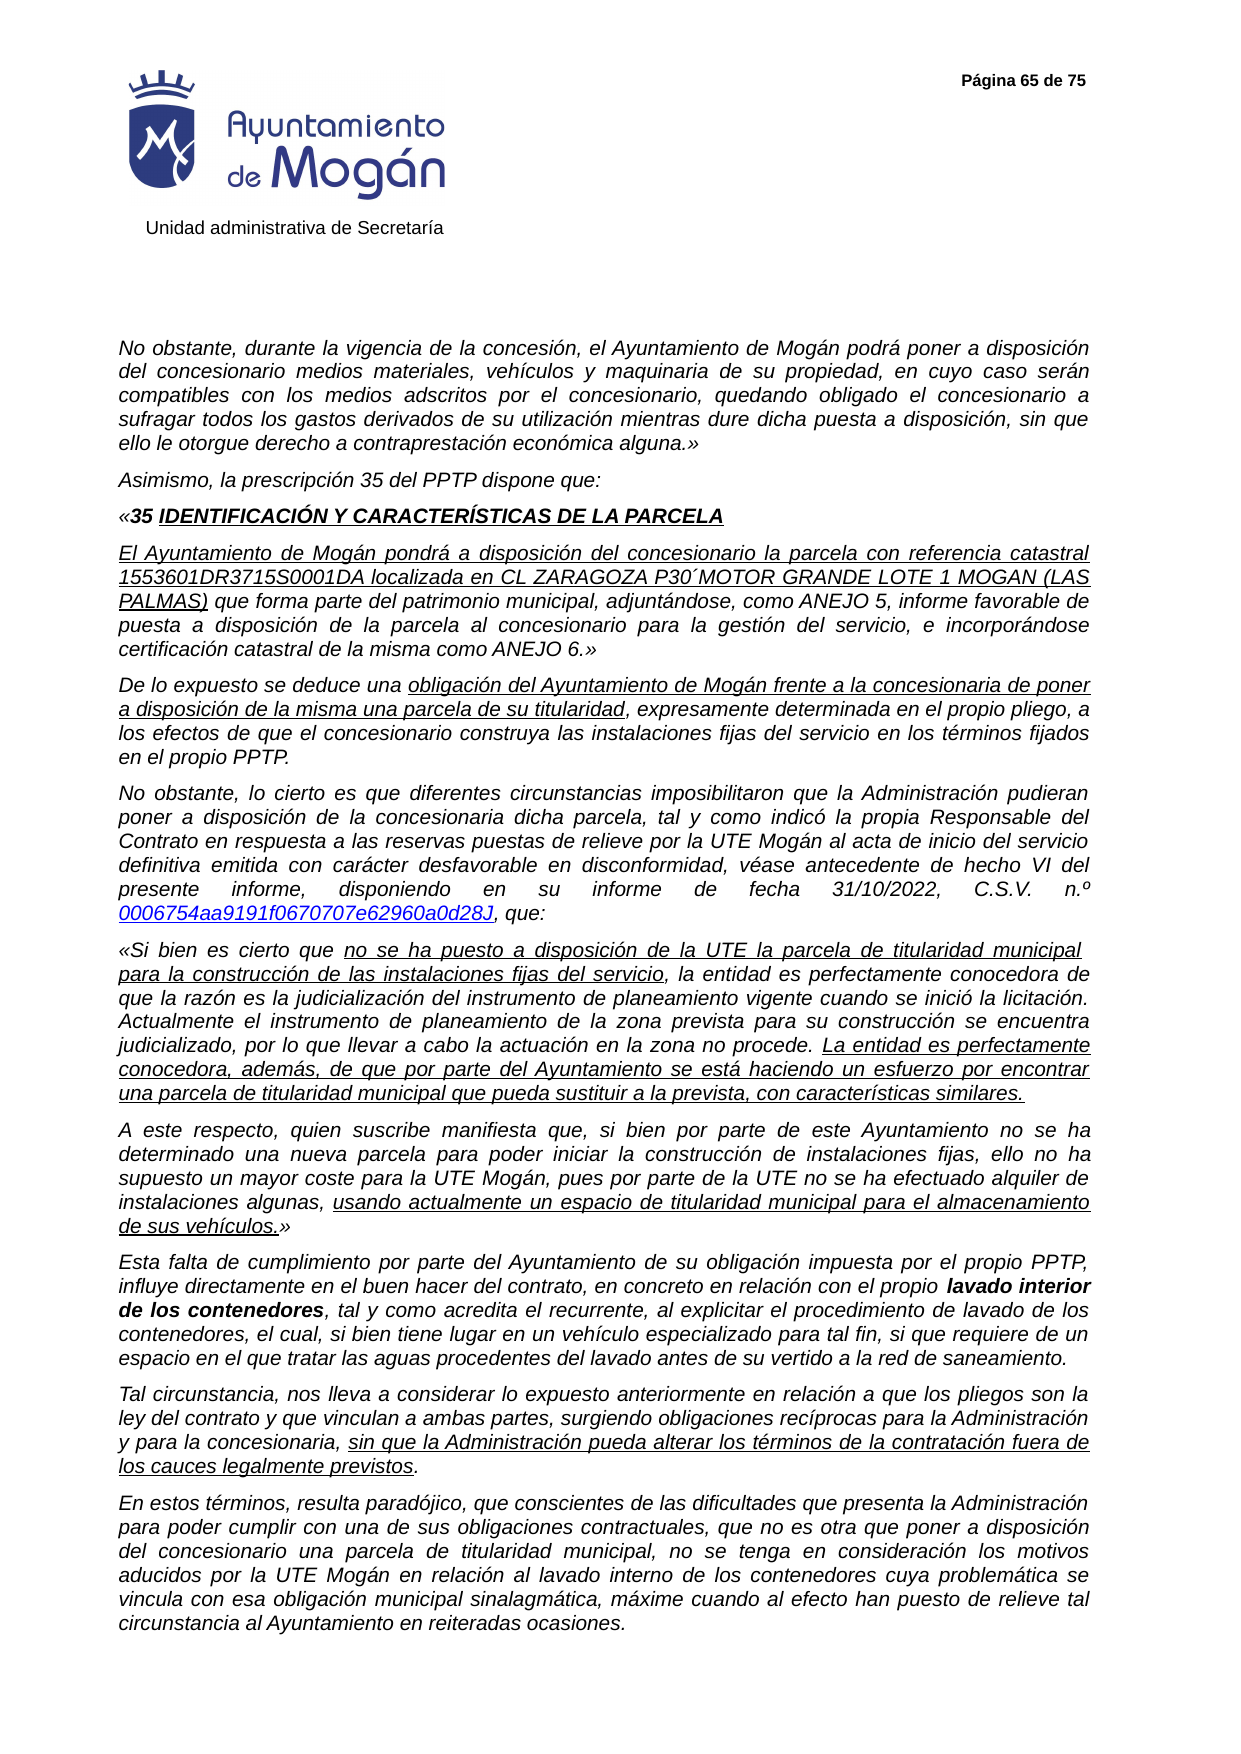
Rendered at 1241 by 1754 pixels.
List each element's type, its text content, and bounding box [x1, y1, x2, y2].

text Tal circunstancia, nos lleva a considerar lo expuesto anteriormente en relación a que los pliegos son la ley del contrato y que vinculan a ambas partes, surgiendo obligaciones recíprocas para la Administración y para la concesionaria, sin que la Administración pueda alterar los términos de la contratación fuera de los cauces legalmente previstos. [118, 1382, 1092, 1478]
text En estos términos, resulta paradójico, que conscientes de las dificultades que presenta la Administración para poder cumplir con una de sus obligaciones contractuales, que no es otra que poner a disposición del concesionario una parcela de titularidad municipal, no se tenga en consideración los motivos aducidos por la UTE Mogán en relación al lavado interno de los contenedores cuya problemática se vincula con esa obligación municipal sinalagmática, máxime cuando al efecto han puesto de relieve tal circunstancia al Ayuntamiento en reiteradas ocasiones. [118, 1491, 1092, 1634]
text No obstante, durante la vigencia de la concesión, el Ayuntamiento de Mogán podrá poner a disposición del concesionario medios materiales, vehículos y maquinaria de su propiedad, en cuyo caso serán compatibles con los medios adscritos por el concesionario, quedando obligado el concesionario a sufragar todos los gastos derivados de su utilización mientras dure dicha puesta a disposición, sin que ello le otorgue derecho a contraprestación económica alguna.» [118, 335, 1092, 455]
text Asimismo, la prescripción 35 del PPTP dispone que: [118, 468, 1092, 492]
text No obstante, lo cierto es que diferentes circunstancias imposibilitaron que la Administración pudieran poner a disposición de la concesionaria dicha parcela, tal y como indicó la propia Responsable del Contrato en respuesta a las reservas puestas de relieve por la UTE Mogán al acta de inicio del servicio definitiva emitida con carácter desfavorable en disconformidad, véase antecedente de hecho VI del presente informe, disponiendo en su informe de fecha 31/10/2022, C.S.V. n.º 0006754aa9191f0670707e62960a0d28J, que: [118, 781, 1092, 925]
picture [128, 70, 445, 206]
text El Ayuntamiento de Mogán pondrá a disposición del concesionario la parcela con referencia catastral 1553601DR3715S0001DA localizada en CL ZARAGOZA P30´MOTOR GRANDE LOTE 1 MOGAN (LAS PALMAS) que forma parte del patrimonio municipal, adjuntándose, como ANEJO 5, informe favorable de puesta a disposición de la parcela al concesionario para la gestión del servicio, e incorporándose certificación catastral de la misma como ANEJO 6.» [118, 541, 1092, 660]
text «Si bien es cierto que no se ha puesto a disposición de la UTE la parcela de titularidad municipal para la construcción de las instalaciones fijas del servicio, la entidad es perfectamente conocedora de que la razón es la judicialización del instrumento de planeamiento vigente cuando se inició la licitación. Actualmente el instrumento de planeamiento de la zona prevista para su construcción se encuentra judicializado, por lo que llevar a cabo la actuación en la zona no procede. La entidad es perfectamente conocedora, además, de que por parte del Ayuntamiento se está haciendo un esfuerzo por encontrar una parcela de titularidad municipal que pueda sustituir a la prevista, con características similares. [118, 937, 1092, 1105]
text «35 IDENTIFICACIÓN Y CARACTERÍSTICAS DE LA PARCELA [118, 504, 1092, 528]
text De lo expuesto se deduce una obligación del Ayuntamiento de Mogán frente a la concesionaria de poner a disposición de la misma una parcela de su titularidad, expresamente determinada en el propio pliego, a los efectos de que el concesionario construya las instalaciones fijas del servicio en los términos fijados en el propio PPTP. [118, 673, 1092, 769]
text A este respecto, quien suscribe manifiesta que, si bien por parte de este Ayuntamiento no se ha determinado una nueva parcela para poder iniciar la construcción de instalaciones fijas, ello no ha supuesto un mayor coste para la UTE Mogán, pues por parte de la UTE no se ha efectuado alquiler de instalaciones algunas, usando actualmente un espacio de titularidad municipal para el almacenamiento de sus vehículos.» [118, 1118, 1092, 1237]
text Esta falta de cumplimiento por parte del Ayuntamiento de su obligación impuesta por el propio PPTP, influye directamente en el buen hacer del contrato, en concreto en relación con el propio lavado interior de los contenedores, tal y como acredita el recurrente, al explicitar el procedimiento de lavado de los contenedores, el cual, si bien tiene lugar en un vehículo especializado para tal fin, si que requiere de un espacio en el que tratar las aguas procedentes del lavado antes de su vertido a la red de saneamiento. [118, 1250, 1092, 1370]
